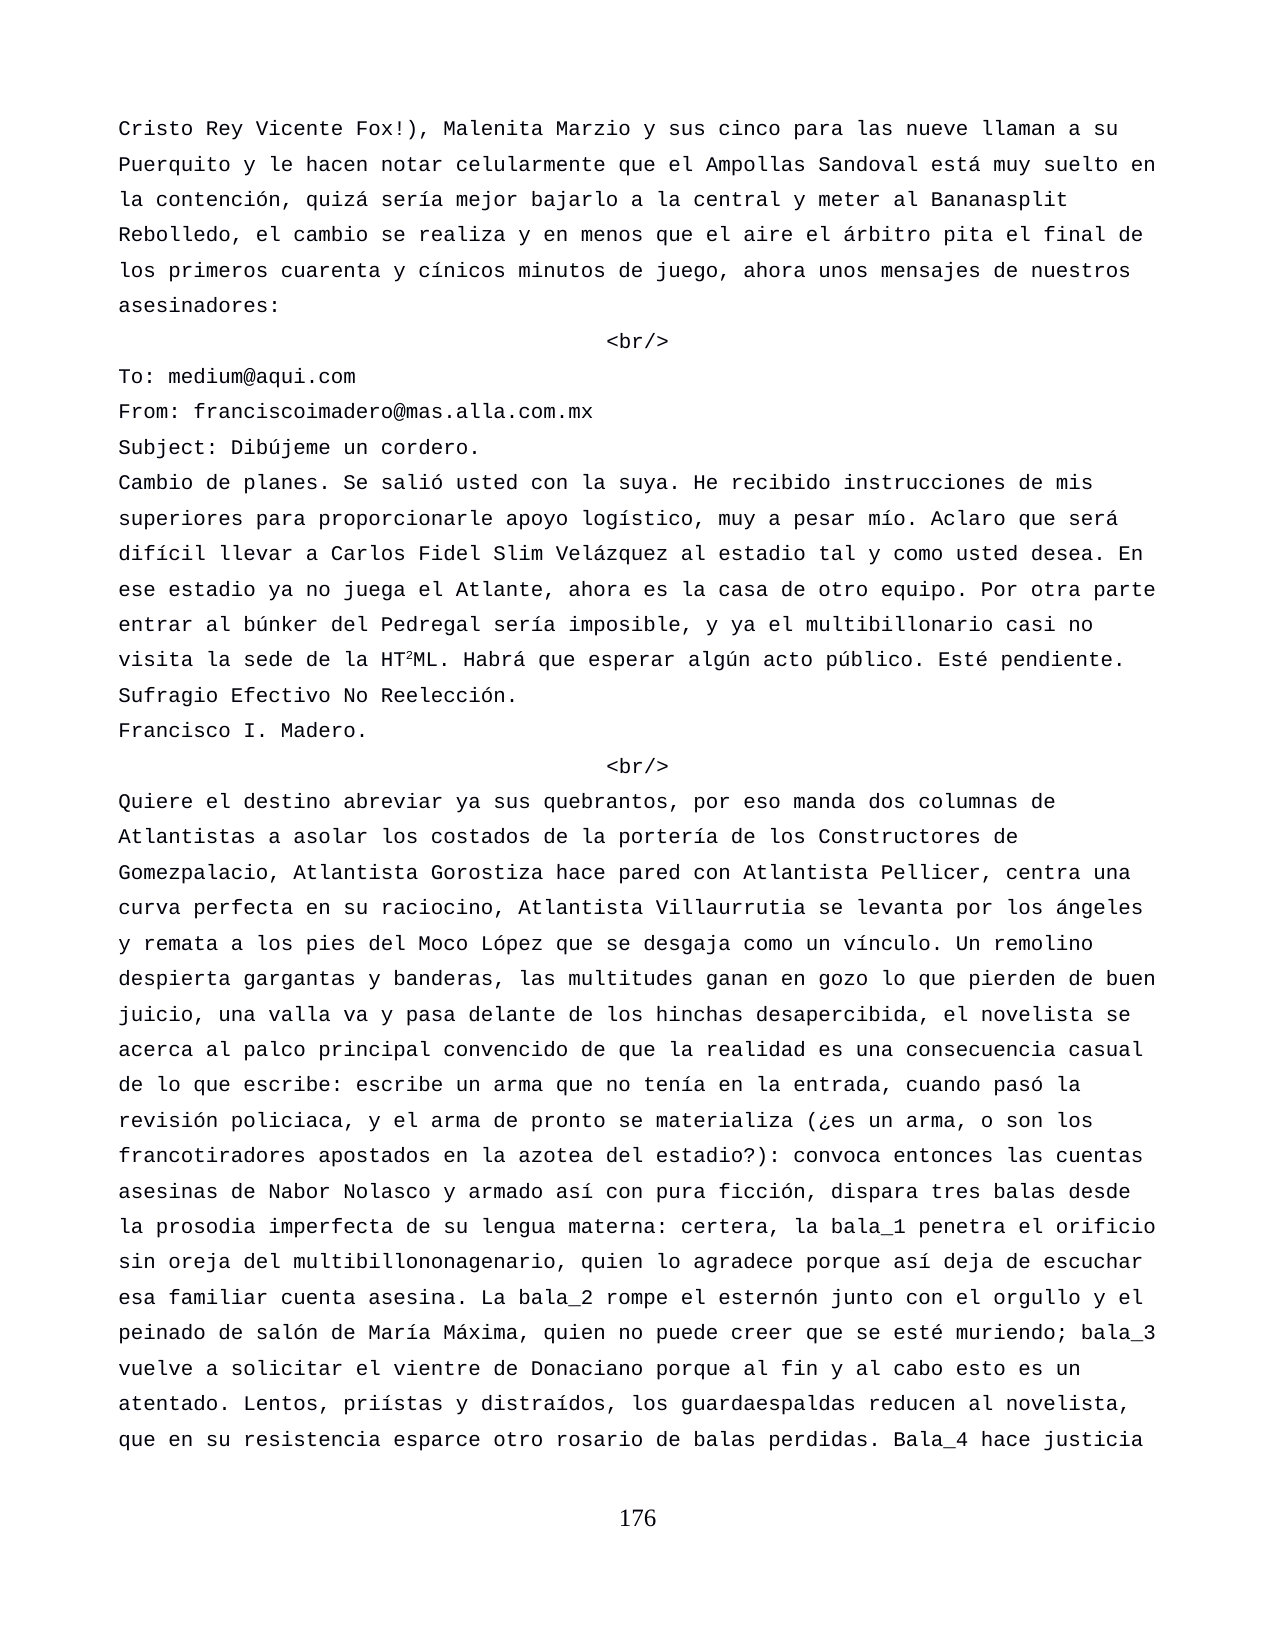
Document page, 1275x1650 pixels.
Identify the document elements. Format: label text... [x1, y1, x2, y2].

text Sufragio Efectivo No Reelección. [118, 685, 1157, 708]
text Quiere el destino abreviar ya sus quebrantos, por eso manda dos columnas de Atlantistas a asolar los costados de la portería de los Constructores de Gomezpalacio, Atlantista Gorostiza hace pared con Atlantista Pellicer, centra una curva perfecta en su raciocino, Atlantista Villaurrutia se levanta por los ángeles y remata a los pies del Moco López que se desgaja como un vínculo. Un remolino despierta gargantas y banderas, las multitudes ganan en gozo lo que pierden de buen juicio, una valla va y pasa delante de los hinchas desapercibida, el novelista se acerca al palco principal convencido de que la realidad es una consecuencia casual de lo que escribe: escribe un arma que no tenía en la entrada, cuando pasó la revisión policiaca, y el arma de pronto se materializa (¿es un arma, o son los francotiradores apostados en la azotea del estadio?): convoca entonces las cuentas asesinas de Nabor Nolasco y armado así con pura ficción, dispara tres balas desde la prosodia imperfecta de su lengua materna: certera, la bala_1 penetra el orificio sin oreja del multibillononagenario, quien lo agradece porque así deja de escuchar esa familiar cuenta asesina. La bala_2 rompe el esternón junto con el orgullo y el peinado de salón de María Máxima, quien no puede creer que se esté muriendo; bala_3 vuelve a solicitar el vientre de Donaciano porque al fin y al cabo esto es un atentado. Lentos, priístas y distraídos, los guardaespaldas reducen al novelista, que en su resistencia esparce otro rosario de balas perdidas. Bala_4 hace justicia [118, 791, 1157, 1452]
text Francisco I. Madero. [118, 720, 1157, 744]
text Subject: Dibújeme un cordero. [118, 437, 1157, 461]
text From: franciscoimadero@mas.alla.com.mx [118, 401, 1157, 425]
text Cambio de planes. Se salió usted con la suya. He recibido instrucciones de mis superiores para proporcionarle apoyo logístico, muy a pesar mío. Aclaro que será difícil llevar a Carlos Fidel Slim Velázquez al estadio tal y como usted desea. En ese estadio ya no juega el Atlante, ahora es la casa de otro equipo. Por otra parte entrar al búnker del Pedregal sería imposible, y ya el multibillonario casi no visita la sede de la HT2ML. Habrá que esperar algún acto público. Esté pendiente. [118, 472, 1157, 673]
text <br/> [118, 756, 1157, 779]
text To: medium@aqui.com [118, 366, 1157, 390]
text <br/> [118, 331, 1157, 354]
text Cristo Rey Vicente Fox!), Malenita Marzio y sus cinco para las nueve llaman a su Puerquito y le hacen notar celularmente que el Ampollas Sandoval está muy suelto en la contención, quizá sería mejor bajarlo a la central y meter al Bananasplit Rebolledo, el cambio se realiza y en menos que el aire el árbitro pita el final de los primeros cuarenta y cínicos minutos de juego, ahora unos mensajes de nuestros asesinadores: [118, 118, 1157, 319]
